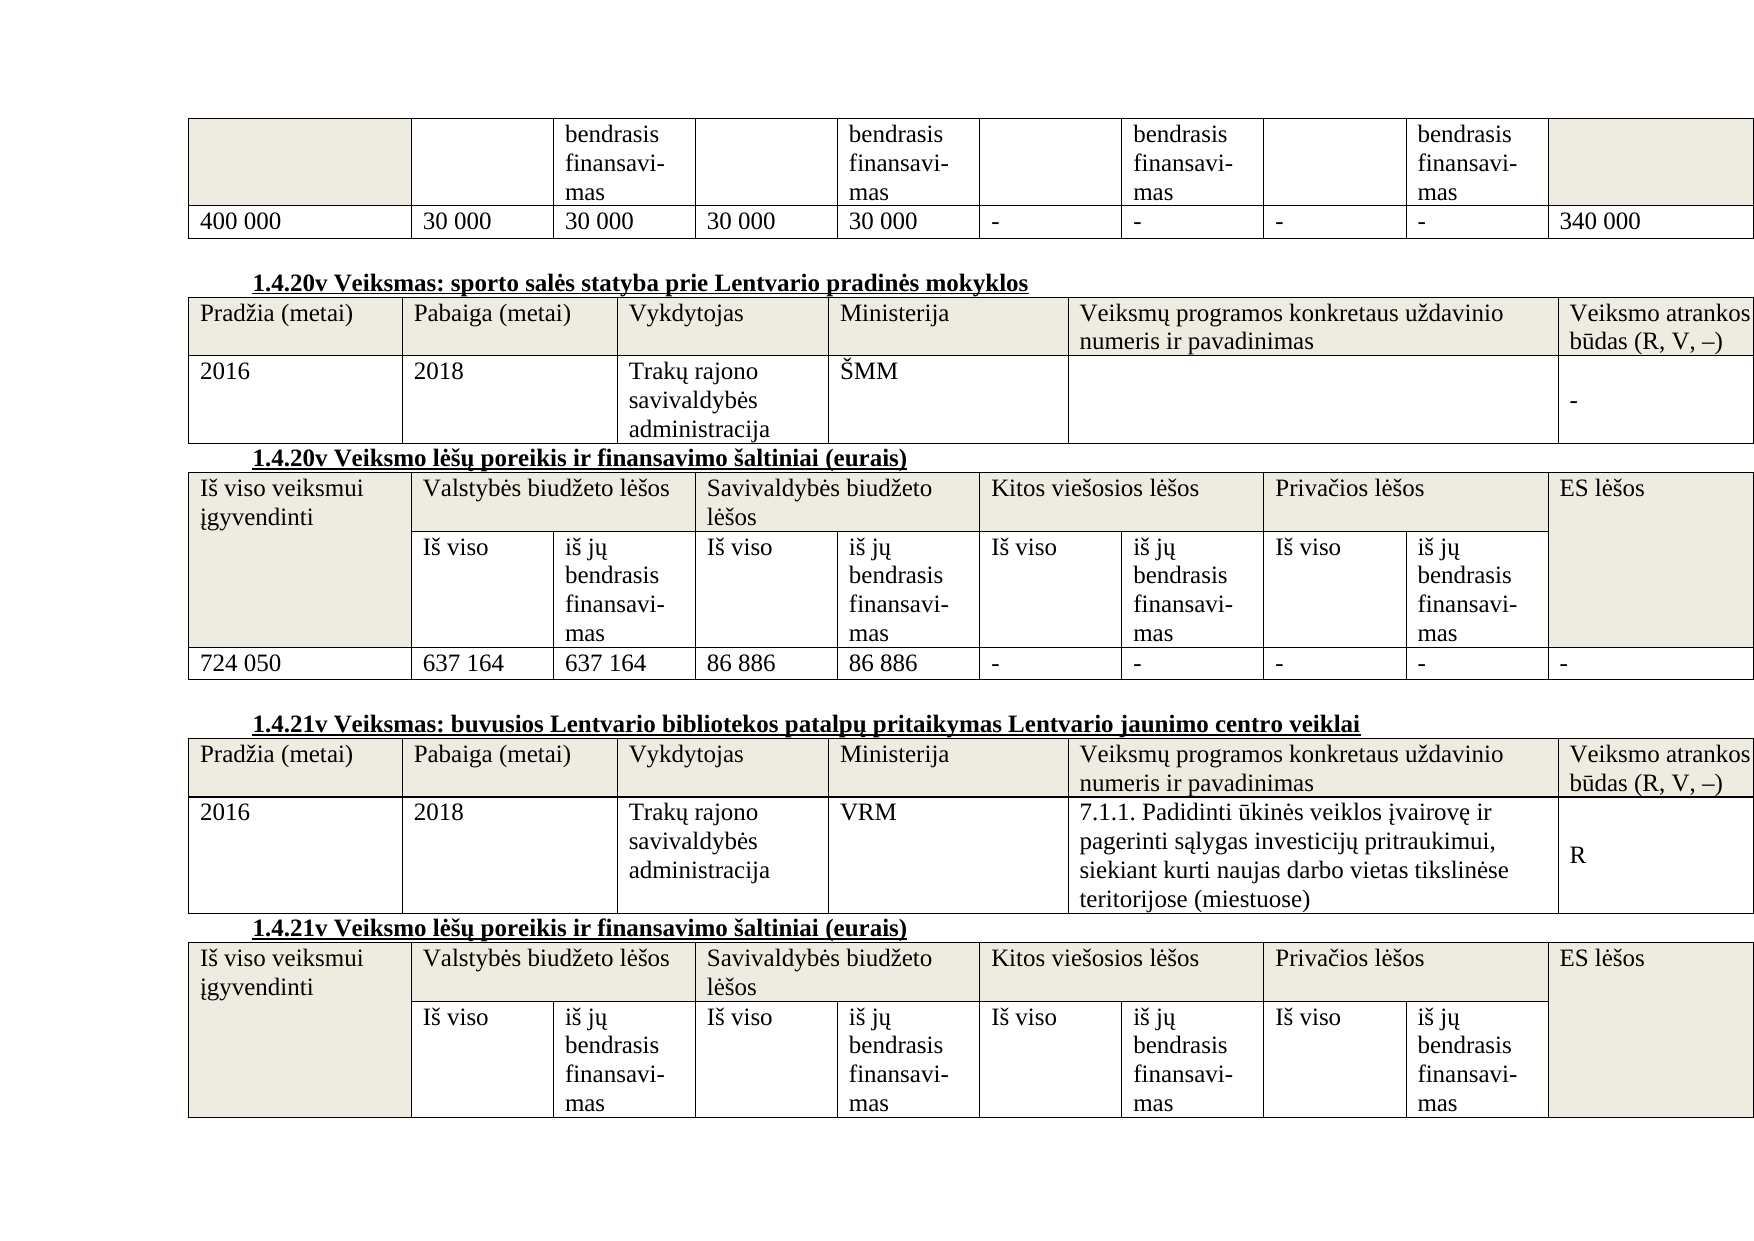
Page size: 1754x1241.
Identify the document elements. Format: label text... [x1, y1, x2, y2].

text 1.4.20v Veiksmo lėšų poreikis ir finansavimo šaltiniai (eurais) [177, 443, 1665, 472]
table_cell iš jų bendrasis finansavi- mas [1407, 1002, 1548, 1117]
table_cell - [1407, 648, 1548, 679]
table_cell 86 886 [838, 648, 979, 679]
table_header Valstybės biudžeto lėšos [412, 943, 695, 1001]
table_cell - [980, 648, 1121, 679]
table_cell - [1122, 648, 1263, 679]
table_cell [1264, 119, 1406, 205]
table_cell bendrasis finansavi- mas [554, 119, 695, 205]
table_cell 2016 [189, 356, 402, 442]
table_cell iš jų bendrasis finansavi- mas [1407, 532, 1548, 647]
table_header Savivaldybės biudžeto lėšos [696, 943, 979, 1001]
table_cell Iš viso [980, 532, 1121, 647]
table_cell Trakų rajono savivaldybės administracija [618, 356, 828, 442]
table_cell bendrasis finansavi- mas [1407, 119, 1548, 205]
table_cell bendrasis finansavi- mas [838, 119, 979, 205]
table_cell 2016 [189, 798, 402, 912]
table_header Veiksmo atrankos būdas (R, V, –) [1559, 739, 1753, 796]
table_cell R [1559, 798, 1753, 912]
table_cell - [1407, 206, 1548, 238]
table_cell Iš viso [1264, 1002, 1406, 1117]
table_header Valstybės biudžeto lėšos [412, 473, 695, 531]
table_header Veiksmo atrankos būdas (R, V, –) [1559, 298, 1753, 355]
table_cell [696, 119, 837, 205]
table_cell - [1264, 206, 1406, 238]
table_cell 2018 [403, 798, 617, 912]
text 1.4.20v Veiksmas: sporto salės statyba prie Lentvario pradinės mokyklos [177, 268, 1665, 297]
table_cell - [980, 206, 1121, 238]
table_header Veiksmų programos konkretaus uždavinio numeris ir pavadinimas [1069, 739, 1558, 796]
table_cell [980, 119, 1121, 205]
table_header Veiksmų programos konkretaus uždavinio numeris ir pavadinimas [1069, 298, 1558, 355]
table_cell - [1122, 206, 1263, 238]
table_cell [1069, 356, 1558, 442]
table_cell 2018 [403, 356, 617, 442]
table_cell iš jų bendrasis finansavi- mas [554, 532, 695, 647]
table_header Pabaiga (metai) [403, 739, 617, 796]
table_cell iš jų bendrasis finansavi- mas [838, 1002, 979, 1117]
table_header Privačios lėšos [1264, 473, 1548, 531]
table_cell Trakų rajono savivaldybės administracija [618, 798, 828, 912]
table_header Privačios lėšos [1264, 943, 1548, 1001]
table_cell 637 164 [412, 648, 553, 679]
table_cell iš jų bendrasis finansavi- mas [1122, 532, 1263, 647]
table_header Iš viso veiksmui įgyvendinti [189, 943, 411, 1117]
table_cell [412, 119, 553, 205]
table_cell 637 164 [554, 648, 695, 679]
table_cell Iš viso [412, 1002, 553, 1117]
text 1.4.21v Veiksmas: buvusios Lentvario bibliotekos patalpų pritaikymas Lentvario jaunimo centro veiklai [177, 709, 1665, 738]
table_cell 30 000 [554, 206, 695, 238]
table_cell 340 000 [1549, 206, 1753, 238]
table_cell 724 050 [189, 648, 411, 679]
table_header Kitos viešosios lėšos [980, 943, 1263, 1001]
table_cell iš jų bendrasis finansavi- mas [1122, 1002, 1263, 1117]
table_header Pradžia (metai) [189, 298, 402, 355]
text 1.4.21v Veiksmo lėšų poreikis ir finansavimo šaltiniai (eurais) [177, 913, 1665, 942]
table_header [1549, 119, 1753, 205]
table_cell ŠMM [829, 356, 1068, 442]
table_cell bendrasis finansavi- mas [1122, 119, 1263, 205]
table_cell 86 886 [696, 648, 837, 679]
table_cell VRM [829, 798, 1068, 912]
table_header Pabaiga (metai) [403, 298, 617, 355]
table_cell iš jų bendrasis finansavi- mas [554, 1002, 695, 1117]
table_header ES lėšos [1549, 473, 1753, 647]
table_cell 400 000 [189, 206, 411, 238]
table_header Kitos viešosios lėšos [980, 473, 1263, 531]
table_cell 30 000 [412, 206, 553, 238]
table_cell Iš viso [696, 1002, 837, 1117]
table_cell 30 000 [696, 206, 837, 238]
table_header [189, 119, 411, 205]
table_header Ministerija [829, 298, 1068, 355]
table_header Vykdytojas [618, 298, 828, 355]
table_cell Iš viso [980, 1002, 1121, 1117]
table_header Vykdytojas [618, 739, 828, 796]
table_header ES lėšos [1549, 943, 1753, 1117]
table_header Pradžia (metai) [189, 739, 402, 796]
table_cell - [1549, 648, 1753, 679]
table_cell - [1264, 648, 1406, 679]
table_cell Iš viso [412, 532, 553, 647]
table_cell Iš viso [1264, 532, 1406, 647]
table_header Ministerija [829, 739, 1068, 796]
table_cell Iš viso [696, 532, 837, 647]
table_header Iš viso veiksmui įgyvendinti [189, 473, 411, 647]
table_cell 30 000 [838, 206, 979, 238]
table_cell 7.1.1. Padidinti ūkinės veiklos įvairovę ir pagerinti sąlygas investicijų pritraukimui, siekiant kurti naujas darbo vietas tikslinėse teritorijose (miestuose) [1069, 798, 1558, 912]
table_cell iš jų bendrasis finansavi- mas [838, 532, 979, 647]
table_cell - [1559, 356, 1753, 442]
table_header Savivaldybės biudžeto lėšos [696, 473, 979, 531]
